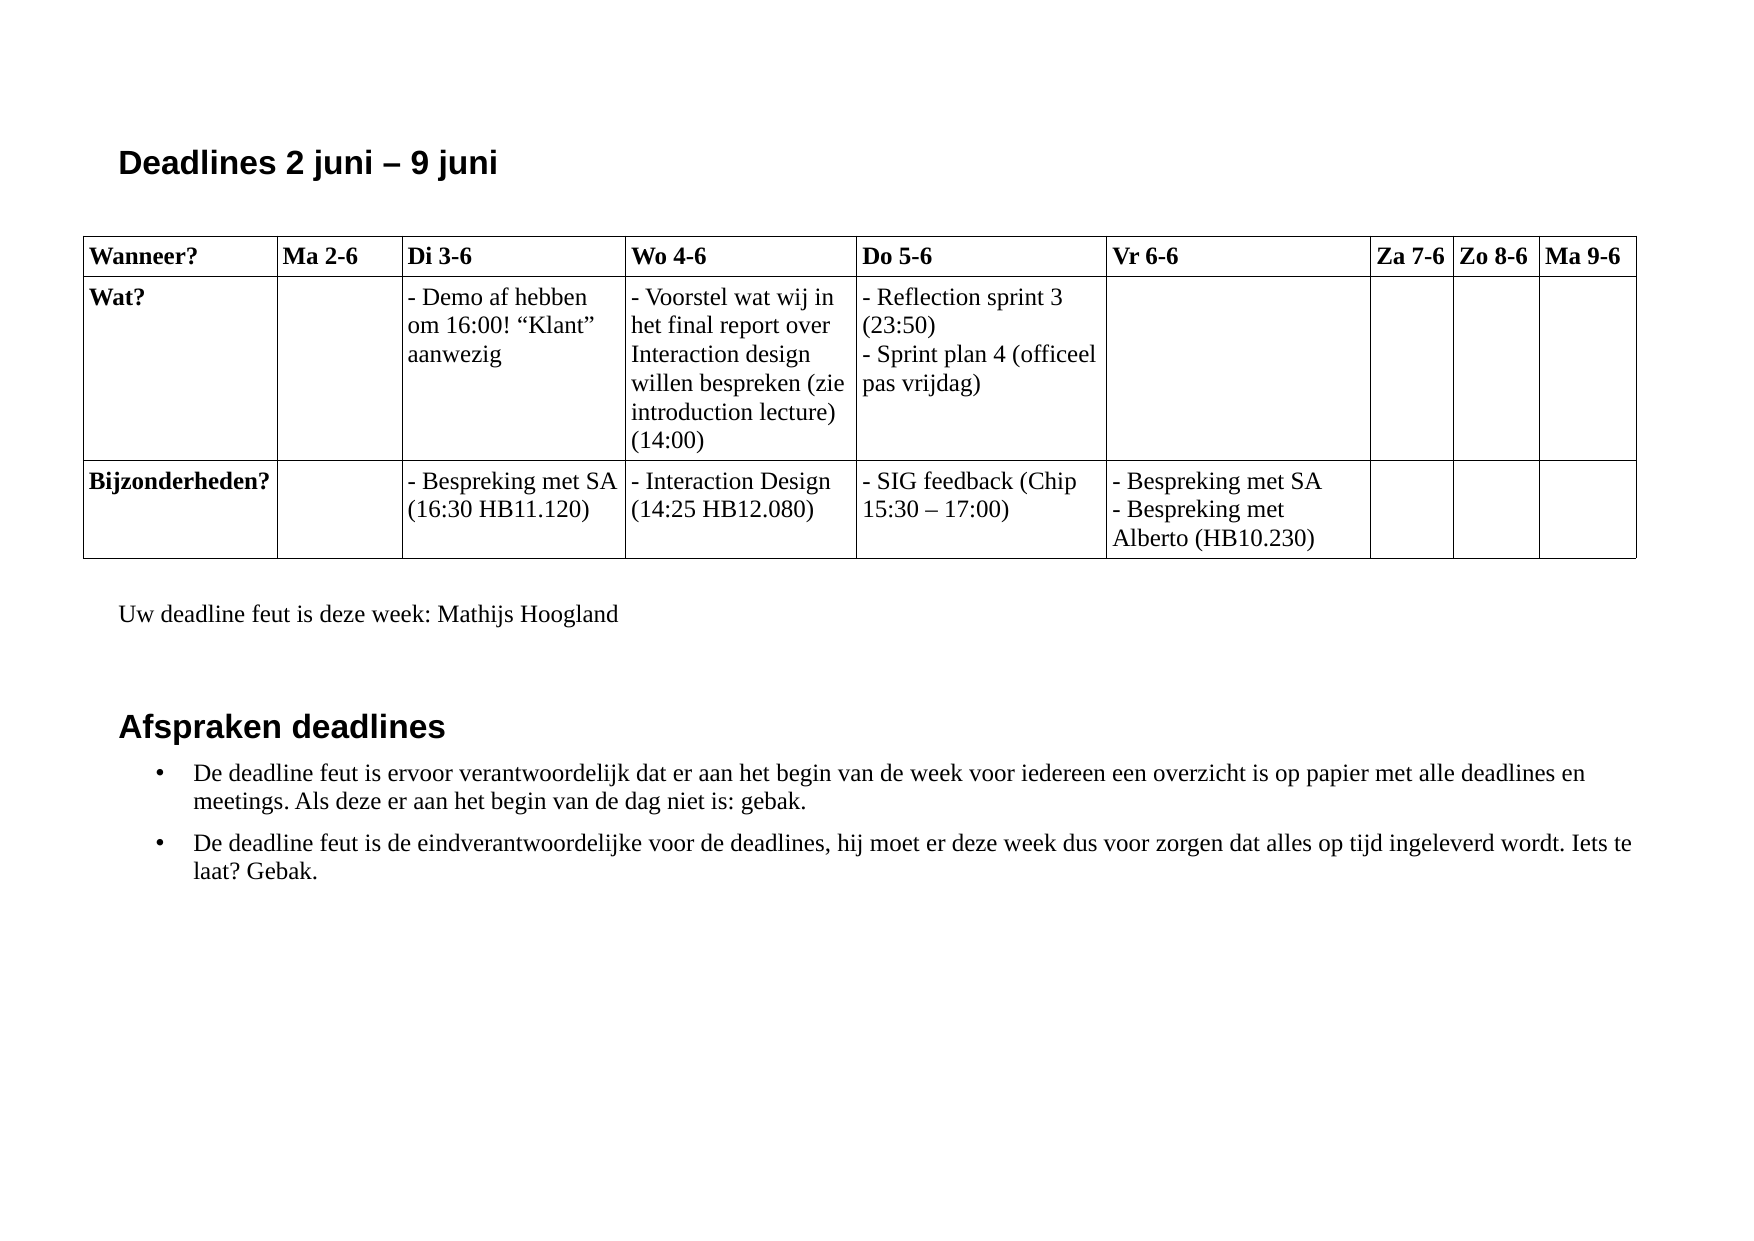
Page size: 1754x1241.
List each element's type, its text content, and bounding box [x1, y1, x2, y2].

list De deadline feut is ervoor verantwoordelijk dat er aan het begin van de week voor iedereen een overzicht is op papier met alle deadlines en meetings. Als deze er aan het begin van de dag niet is: gebak. [156, 758, 1636, 815]
table_header Ma 2-6 [278, 237, 402, 276]
table_header Wo 4-6 [626, 237, 856, 276]
table_header Zo 8-6 [1454, 237, 1539, 276]
table_cell - Voorstel wat wij in het final report over Interaction design willen bespreken (zie introduction lecture) (14:00) [626, 277, 856, 460]
list De deadline feut is de eindverantwoordelijke voor de deadlines, hij moet er deze week dus voor zorgen dat alles op tijd ingeleverd wordt. Iets te laat? Gebak. [156, 828, 1636, 885]
table_cell [1371, 277, 1453, 460]
table_header Do 5-6 [857, 237, 1106, 276]
table_header Ma 9-6 [1540, 237, 1636, 276]
text Uw deadline feut is deze week: Mathijs Hoogland [118, 599, 1636, 628]
table_cell [278, 461, 402, 558]
table_header Za 7-6 [1371, 237, 1453, 276]
table_cell - Bespreking met SA - Bespreking met Alberto (HB10.230) [1107, 461, 1370, 558]
table_cell [1454, 461, 1539, 558]
table_header Vr 6-6 [1107, 237, 1370, 276]
table_cell - Interaction Design (14:25 HB12.080) [626, 461, 856, 558]
table_cell [1371, 461, 1453, 558]
table_header Di 3-6 [403, 237, 625, 276]
table_cell Bijzonderheden? [84, 461, 277, 558]
table_cell - Demo af hebben om 16:00! “Klant” aanwezig [403, 277, 625, 460]
subtitle Deadlines 2 juni – 9 juni [118, 143, 1636, 182]
table_cell [1454, 277, 1539, 460]
table_cell [278, 277, 402, 460]
table_cell [1540, 461, 1636, 558]
table_cell [1540, 277, 1636, 460]
table_cell - Reflection sprint 3 (23:50) - Sprint plan 4 (officeel pas vrijdag) [857, 277, 1106, 460]
table_cell - Bespreking met SA (16:30 HB11.120) [403, 461, 625, 558]
table_cell [1107, 277, 1370, 460]
subtitle Afspraken deadlines [118, 707, 1636, 745]
table_header Wanneer? [84, 237, 277, 276]
table_cell Wat? [84, 277, 277, 460]
table_cell - SIG feedback (Chip 15:30 – 17:00) [857, 461, 1106, 558]
